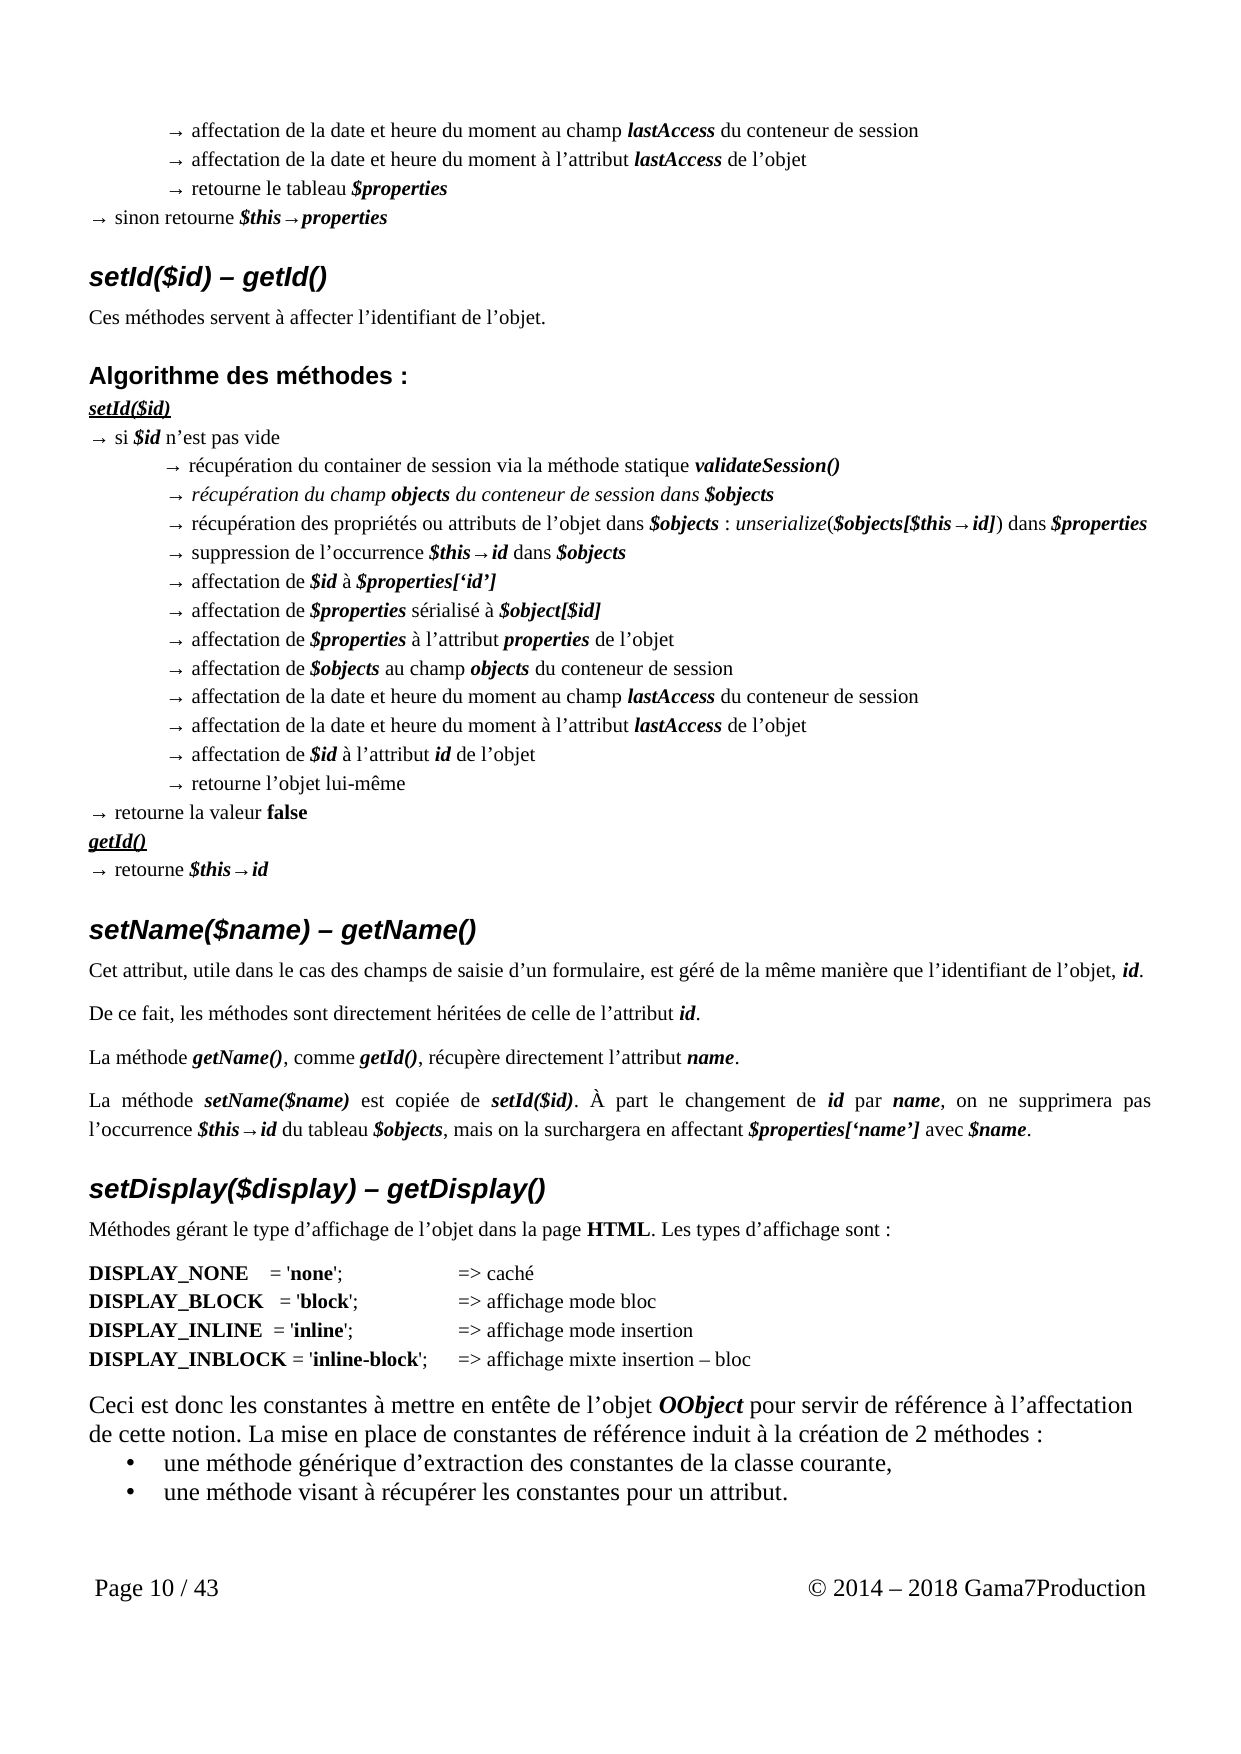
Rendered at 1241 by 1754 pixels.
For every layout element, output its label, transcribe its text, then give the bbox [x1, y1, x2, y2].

text → affectation de la date et heure du moment au champ lastAccess du conteneur de session [165, 118, 1152, 142]
text Ceci est donc les constantes à mettre en entête de l’objet OObject pour servir de référence à l’affectation de cette notion. La mise en place de constantes de référence induit à la création de 2 méthodes : [88, 1391, 1152, 1448]
text → affectation de $objects au champ objects du conteneur de session [165, 655, 1152, 679]
text DISPLAY_INLINE = 'inline'; => affichage mode insertion [88, 1318, 1152, 1342]
text Ces méthodes servent à affecter l’identifiant de l’objet. [88, 305, 1152, 329]
text → suppression de l’occurrence $this→id dans $objects [165, 540, 1152, 564]
text → sinon retourne $this→properties [88, 205, 1152, 229]
text → affectation de la date et heure du moment au champ lastAccess du conteneur de session [165, 684, 1152, 708]
text La méthode getName(), comme getId(), récupère directement l’attribut name. [88, 1044, 1152, 1069]
text → affectation de la date et heure du moment à l’attribut lastAccess de l’objet [165, 713, 1152, 737]
text La méthode setName($name) est copiée de setId($id). À part le changement de id par name, on ne supprimera pas l’occurrence $this→id du tableau $objects, mais on la surchargera en affectant $properties[‘name’] avec $name. [88, 1088, 1152, 1141]
subtitle setDisplay($display) – getDisplay() [88, 1173, 1152, 1205]
text → récupération du champ objects du conteneur de session dans $objects [165, 482, 1152, 506]
text → récupération du container de session via la méthode statique validateSession() [88, 453, 1152, 477]
text → affectation de $properties sérialisé à $object[$id] [165, 598, 1152, 622]
text Méthodes gérant le type d’affichage de l’objet dans la page HTML. Les types d’affichage sont : [88, 1217, 1152, 1241]
text Cet attribut, utile dans le cas des champs de saisie d’un formulaire, est géré de la même manière que l’identifiant de l’objet, id. [88, 958, 1152, 982]
text DISPLAY_INBLOCK = 'inline-block'; => affichage mixte insertion – bloc [88, 1347, 1152, 1371]
subtitle setName($name) – getName() [88, 913, 1152, 945]
text → affectation de la date et heure du moment à l’attribut lastAccess de l’objet [165, 147, 1152, 171]
text → affectation de $properties à l’attribut properties de l’objet [165, 627, 1152, 651]
text → retourne le tableau $properties [165, 176, 1152, 200]
list une méthode générique d’extraction des constantes de la classe courante, [126, 1448, 1152, 1477]
text getId() [88, 828, 1152, 853]
subtitle Algorithme des méthodes : [88, 361, 1152, 389]
text setId($id) [88, 396, 1152, 420]
text DISPLAY_BLOCK = 'block'; => affichage mode bloc [88, 1289, 1152, 1313]
text → retourne $this→id [88, 857, 1152, 881]
text → affectation de $id à $properties[‘id’] [165, 569, 1152, 593]
text → retourne la valeur false [88, 800, 1152, 824]
text → récupération des propriétés ou attributs de l’objet dans $objects : unserialize($objects[$this→id]) dans $properties [165, 511, 1152, 535]
list une méthode visant à récupérer les constantes pour un attribut. [126, 1477, 1152, 1506]
text → retourne l’objet lui-même [165, 771, 1152, 795]
text → si $id n’est pas vide [88, 424, 1152, 449]
text De ce fait, les méthodes sont directement héritées de celle de l’attribut id. [88, 1001, 1152, 1025]
text → affectation de $id à l’attribut id de l’objet [165, 742, 1152, 766]
subtitle setId($id) – getId() [88, 261, 1152, 292]
text DISPLAY_NONE = 'none'; => caché [88, 1261, 1152, 1285]
